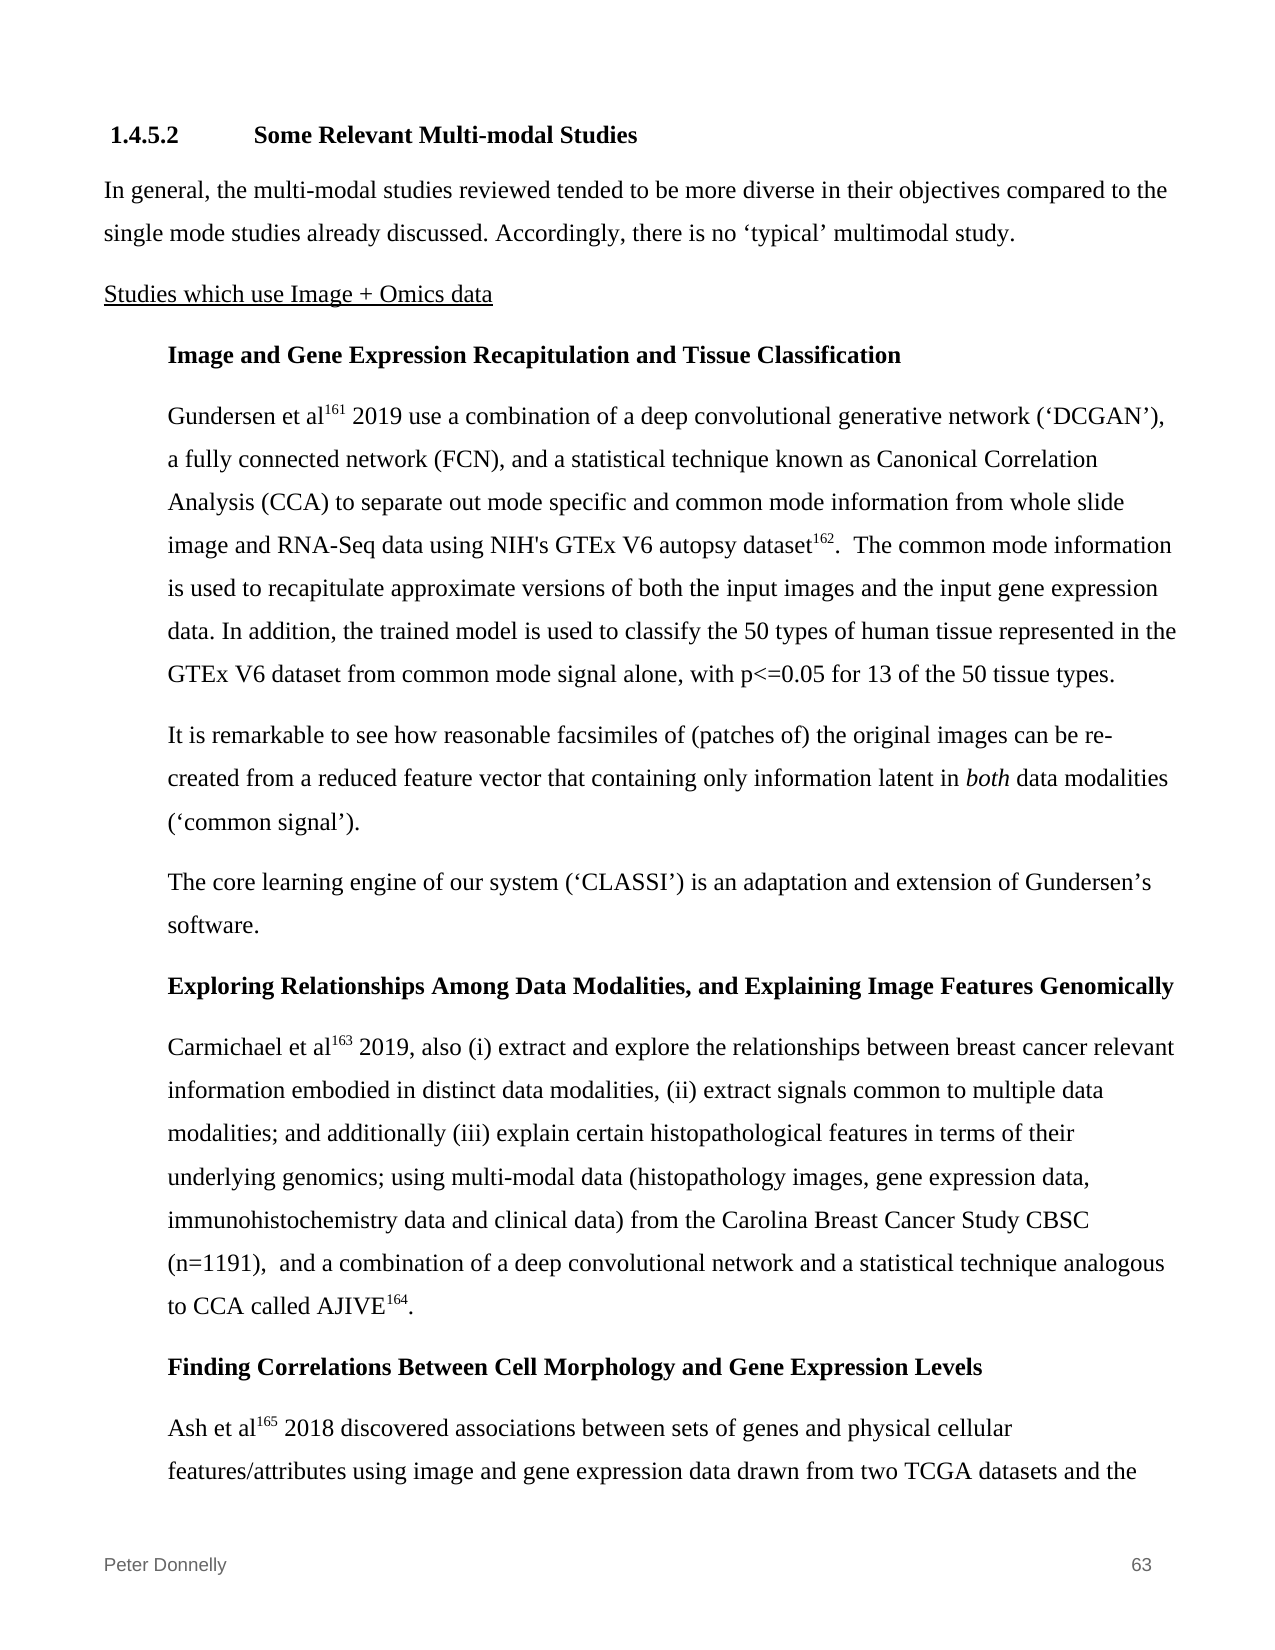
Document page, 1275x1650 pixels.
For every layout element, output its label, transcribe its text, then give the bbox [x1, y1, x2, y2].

text Finding Correlations Between Cell Morphology and Gene Expression Levels [167, 1352, 1181, 1381]
text Gundersen et al 2019 use a combination of a deep convolutional generative network (‘DCGAN’), a fully connected network (FCN), and a statistical technique known as Canonical Correlation Analysis (CCA) to separate out mode specific and common mode information from whole slide image and RNA-Seq data using NIH's GTEx V6 autopsy dataset. The common mode information is used to recapitulate approximate versions of both the input images and the input gene expression data. In addition, the trained model is used to classify the 50 types of human tissue represented in the GTEx V6 dataset from common mode signal alone, with p<=0.05 for 13 of the 50 tissue types. [167, 401, 1181, 688]
text It is remarkable to see how reasonable facsimiles of (patches of) the original images can be re-created from a reduced feature vector that containing only information latent in both data modalities (‘common signal’). [167, 720, 1181, 835]
text Image and Gene Expression Recapitulation and Tissue Classification [167, 340, 1181, 369]
text Carmichael et al 2019, also (i) extract and explore the relationships between breast cancer relevant information embodied in distinct data modalities, (ii) extract signals common to multiple data modalities; and additionally (iii) explain certain histopathological features in terms of their underlying genomics; using multi-modal data (histopathology images, gene expression data, immunohistochemistry data and clinical data) from the Carolina Breast Cancer Study CBSC (n=1191), and a combination of a deep convolutional network and a statistical technique analogous to CCA called AJIVE. [167, 1032, 1181, 1320]
text Exploring Relationships Among Data Modalities, and Explaining Image Features Genomically [167, 971, 1181, 1000]
subtitle Some Relevant Multi-modal Studies [103, 120, 1181, 148]
text The core learning engine of our system (‘CLASSI’) is an adaptation and extension of Gundersen’s software. [167, 867, 1181, 939]
text In general, the multi-modal studies reviewed tended to be more diverse in their objectives compared to the single mode studies already discussed. Accordingly, there is no ‘typical’ multimodal study. [103, 175, 1181, 247]
text Studies which use Image + Omics data [103, 279, 1181, 308]
text Ash et al 2018 discovered associations between sets of genes and physical cellular features/attributes using image and gene expression data drawn from two TCGA datasets and the [167, 1413, 1181, 1484]
